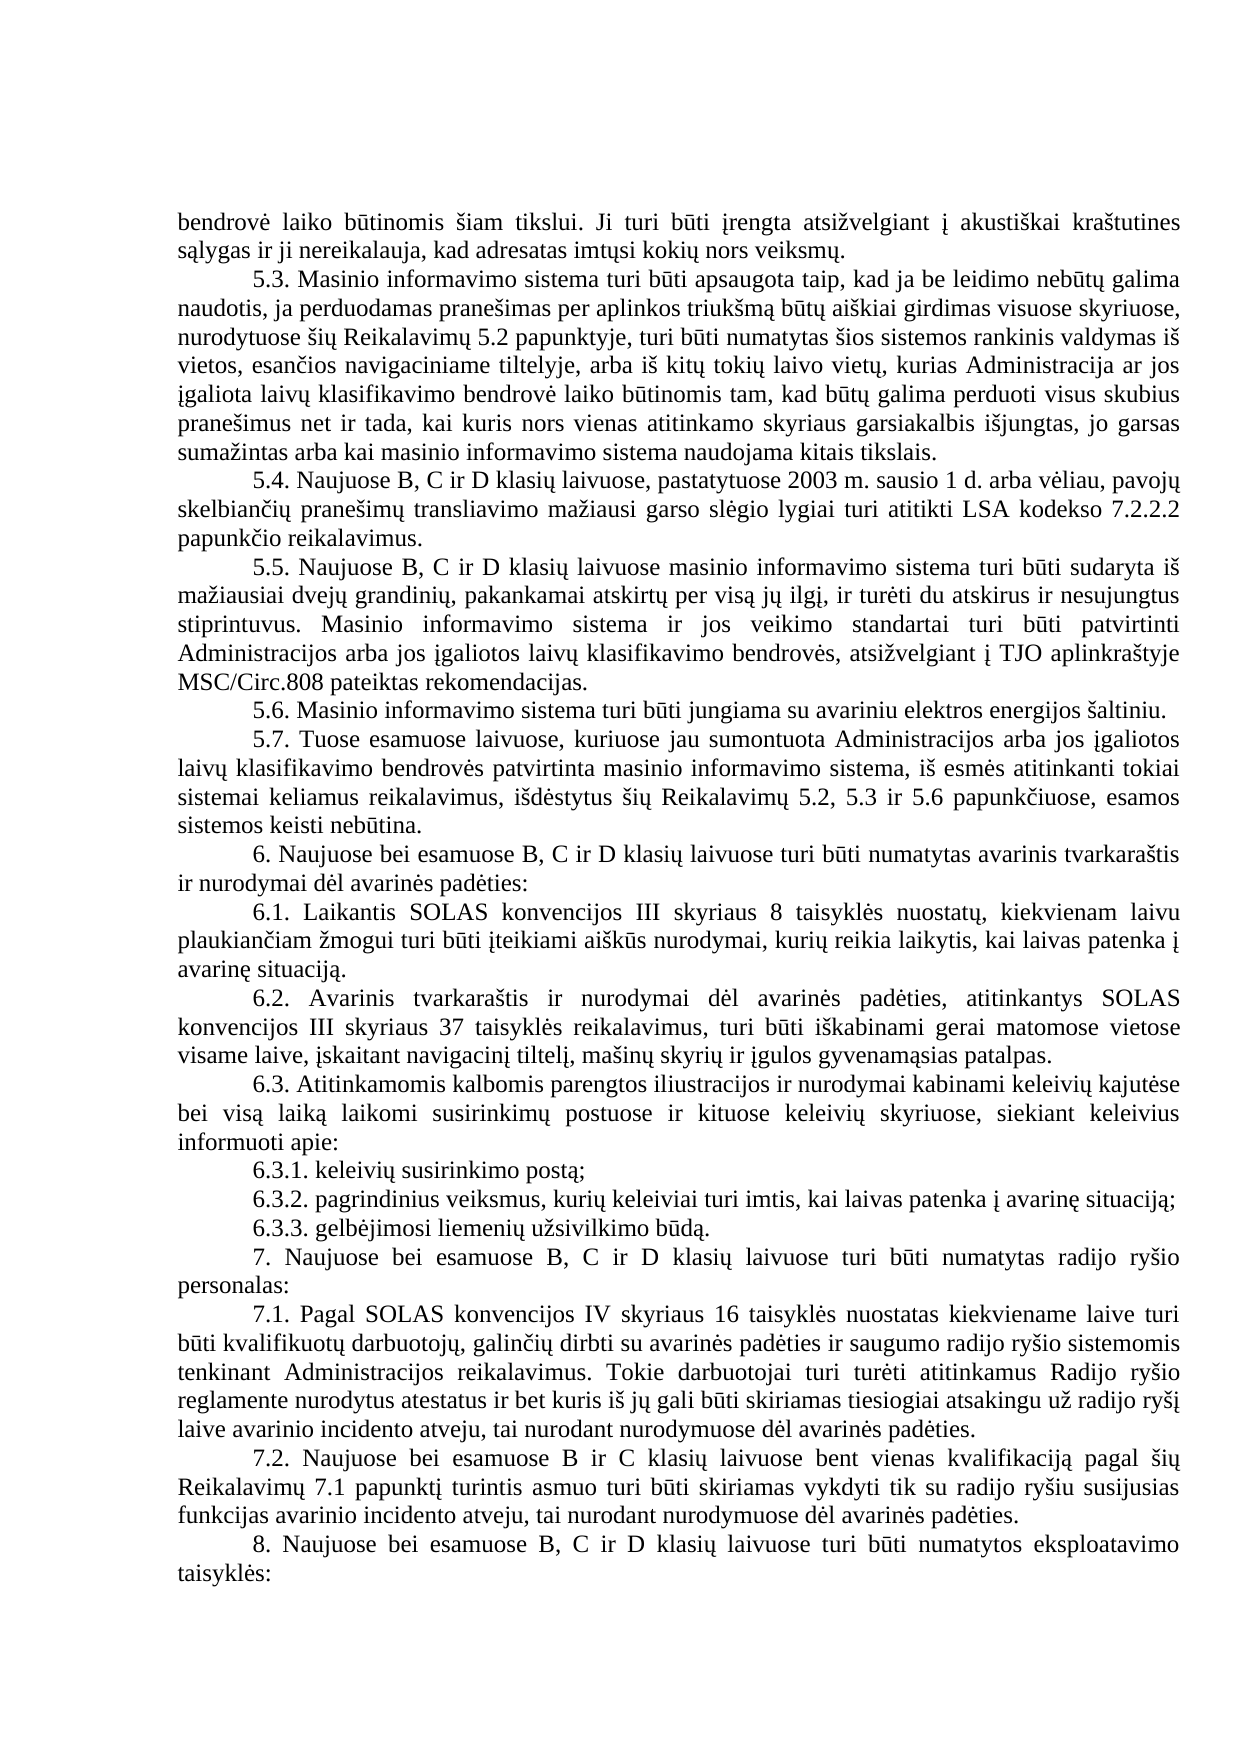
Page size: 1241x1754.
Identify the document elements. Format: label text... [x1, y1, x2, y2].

text 6.2. Avarinis tvarkaraštis ir nurodymai dėl avarinės padėties, atitinkantys SOLAS konvencijos III skyriaus 37 taisyklės reikalavimus, turi būti iškabinami gerai matomose vietose visame laive, įskaitant navigacinį tiltelį, mašinų skyrių ir įgulos gyvenamąsias patalpas. [177, 983, 1181, 1069]
text 6.1. Laikantis SOLAS konvencijos III skyriaus 8 taisyklės nuostatų, kiekvienam laivu plaukiančiam žmogui turi būti įteikiami aiškūs nurodymai, kurių reikia laikytis, kai laivas patenka į avarinę situaciją. [177, 897, 1181, 983]
text 5.5. Naujuose B, C ir D klasių laivuose masinio informavimo sistema turi būti sudaryta iš mažiausiai dvejų grandinių, pakankamai atskirtų per visą jų ilgį, ir turėti du atskirus ir nesujungtus stiprintuvus. Masinio informavimo sistema ir jos veikimo standartai turi būti patvirtinti Administracijos arba jos įgaliotos laivų klasifikavimo bendrovės, atsižvelgiant į TJO aplinkraštyje MSC/Circ.808 pateiktas rekomendacijas. [177, 552, 1181, 695]
text 7. Naujuose bei esamuose B, C ir D klasių laivuose turi būti numatytas radijo ryšio personalas: [177, 1242, 1181, 1299]
text 7.1. Pagal SOLAS konvencijos IV skyriaus 16 taisyklės nuostatas kiekviename laive turi būti kvalifikuotų darbuotojų, galinčių dirbti su avarinės padėties ir saugumo radijo ryšio sistemomis tenkinant Administracijos reikalavimus. Tokie darbuotojai turi turėti atitinkamus Radijo ryšio reglamente nurodytus atestatus ir bet kuris iš jų gali būti skiriamas tiesiogiai atsakingu už radijo ryšį laive avarinio incidento atveju, tai nurodant nurodymuose dėl avarinės padėties. [177, 1299, 1181, 1443]
text 5.4. Naujuose B, C ir D klasių laivuose, pastatytuose 2003 m. sausio 1 d. arba vėliau, pavojų skelbiančių pranešimų transliavimo mažiausi garso slėgio lygiai turi atitikti LSA kodekso 7.2.2.2 papunkčio reikalavimus. [177, 465, 1181, 552]
text 7.2. Naujuose bei esamuose B ir C klasių laivuose bent vienas kvalifikaciją pagal šių Reikalavimų 7.1 papunktį turintis asmuo turi būti skiriamas vykdyti tik su radijo ryšiu susijusias funkcijas avarinio incidento atveju, tai nurodant nurodymuose dėl avarinės padėties. [177, 1443, 1181, 1529]
text 6.3.1. keleivių susirinkimo postą; [177, 1155, 1181, 1184]
text 6.3. Atitinkamomis kalbomis parengtos iliustracijos ir nurodymai kabinami keleivių kajutėse bei visą laiką laikomi susirinkimų postuose ir kituose keleivių skyriuose, siekiant keleivius informuoti apie: [177, 1069, 1181, 1155]
text bendrovė laiko būtinomis šiam tikslui. Ji turi būti įrengta atsižvelgiant į akustiškai kraštutines sąlygas ir ji nereikalauja, kad adresatas imtųsi kokių nors veiksmų. [177, 207, 1181, 264]
text 5.6. Masinio informavimo sistema turi būti jungiama su avariniu elektros energijos šaltiniu. [177, 695, 1181, 724]
text 5.7. Tuose esamuose laivuose, kuriuose jau sumontuota Administracijos arba jos įgaliotos laivų klasifikavimo bendrovės patvirtinta masinio informavimo sistema, iš esmės atitinkanti tokiai sistemai keliamus reikalavimus, išdėstytus šių Reikalavimų 5.2, 5.3 ir 5.6 papunkčiuose, esamos sistemos keisti nebūtina. [177, 724, 1181, 839]
text 8. Naujuose bei esamuose B, C ir D klasių laivuose turi būti numatytos eksploatavimo taisyklės: [177, 1529, 1181, 1587]
text 5.3. Masinio informavimo sistema turi būti apsaugota taip, kad ja be leidimo nebūtų galima naudotis, ja perduodamas pranešimas per aplinkos triukšmą būtų aiškiai girdimas visuose skyriuose, nurodytuose šių Reikalavimų 5.2 papunktyje, turi būti numatytas šios sistemos rankinis valdymas iš vietos, esančios navigaciniame tiltelyje, arba iš kitų tokių laivo vietų, kurias Administracija ar jos įgaliota laivų klasifikavimo bendrovė laiko būtinomis tam, kad būtų galima perduoti visus skubius pranešimus net ir tada, kai kuris nors vienas atitinkamo skyriaus garsiakalbis išjungtas, jo garsas sumažintas arba kai masinio informavimo sistema naudojama kitais tikslais. [177, 264, 1181, 465]
text 6.3.2. pagrindinius veiksmus, kurių keleiviai turi imtis, kai laivas patenka į avarinę situaciją; [177, 1184, 1181, 1213]
text 6. Naujuose bei esamuose B, C ir D klasių laivuose turi būti numatytas avarinis tvarkaraštis ir nurodymai dėl avarinės padėties: [177, 839, 1181, 897]
text 6.3.3. gelbėjimosi liemenių užsivilkimo būdą. [177, 1213, 1181, 1242]
